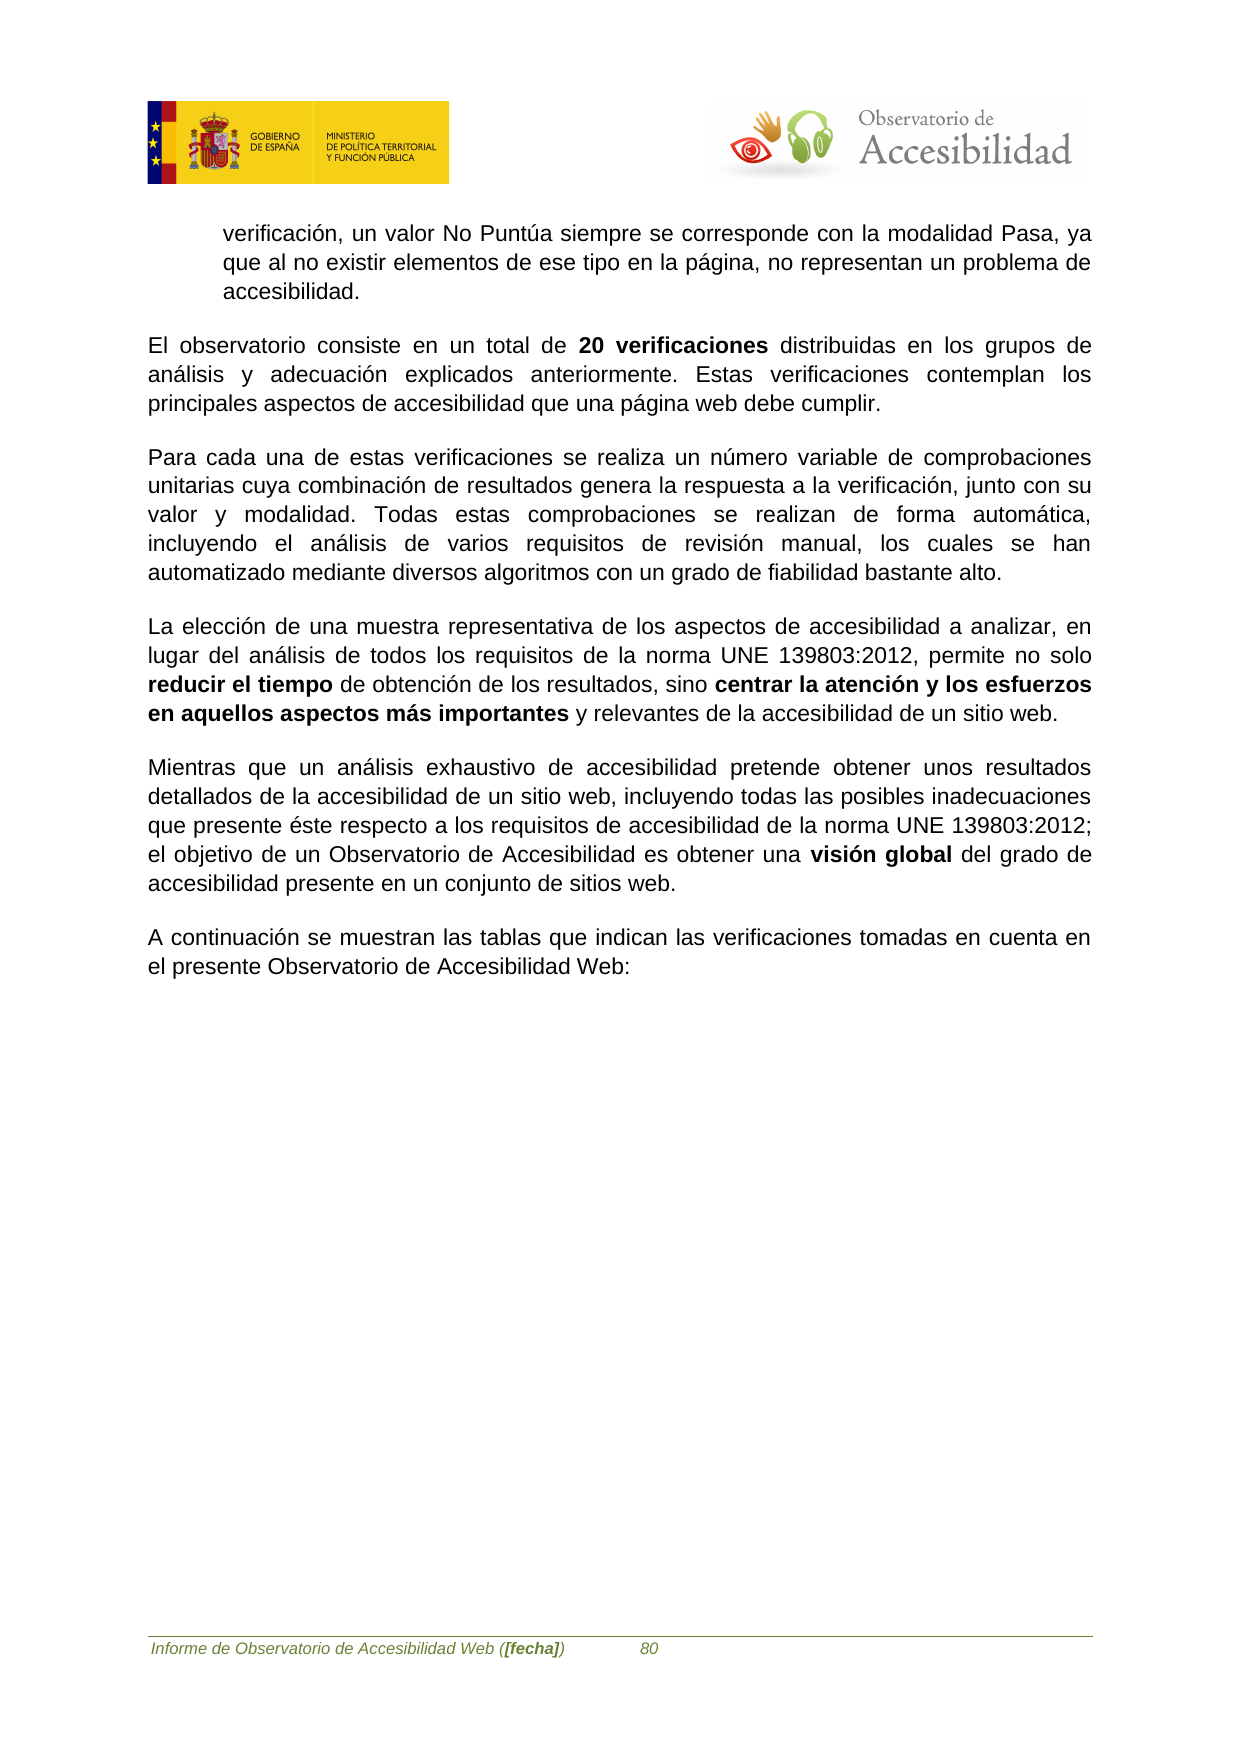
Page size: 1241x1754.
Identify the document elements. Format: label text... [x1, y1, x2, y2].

text El observatorio consiste en un total de 20 verificaciones distribuidas en los grupos de análisis y adecuación explicados anteriormente. Estas verificaciones contemplan los principales aspectos de accesibilidad que una página web debe cumplir. [148, 332, 1092, 416]
text Para cada una de estas verificaciones se realiza un número variable de comprobaciones unitarias cuya combinación de resultados genera la respuesta a la verificación, junto con su valor y modalidad. Todas estas comprobaciones se realizan de forma automática, incluyendo el análisis de varios requisitos de revisión manual, los cuales se han automatizado mediante diversos algoritmos con un grado de fiabilidad bastante alto. [148, 443, 1092, 586]
text A continuación se muestran las tablas que indican las verificaciones tomadas en cuenta en el presente Observatorio de Accesibilidad Web: [148, 924, 1092, 979]
text Mientras que un análisis exhaustivo de accesibilidad pretende obtener unos resultados detallados de la accesibilidad de un sitio web, incluyendo todas las posibles inadecuaciones que presente éste respecto a los requisitos de accesibilidad de la norma UNE 139803:2012; el objetivo de un Observatorio de Accesibilidad es obtener una visión global del grado de accesibilidad presente en un conjunto de sitios web. [148, 754, 1092, 896]
list verificación, un valor No Puntúa siempre se corresponde con la modalidad Pasa, ya que al no existir elementos de ese tipo en la página, no representan un problema de accesibilidad. [185, 220, 1092, 304]
text La elección de una muestra representativa de los aspectos de accesibilidad a analizar, en lugar del análisis de todos los requisitos de la norma UNE 139803:2012, permite no solo reducir el tiempo de obtención de los resultados, sino centrar la atención y los esfuerzos en aquellos aspectos más importantes y relevantes de la accesibilidad de un sitio web. [148, 613, 1092, 726]
picture [147, 101, 450, 184]
picture [710, 101, 1086, 184]
